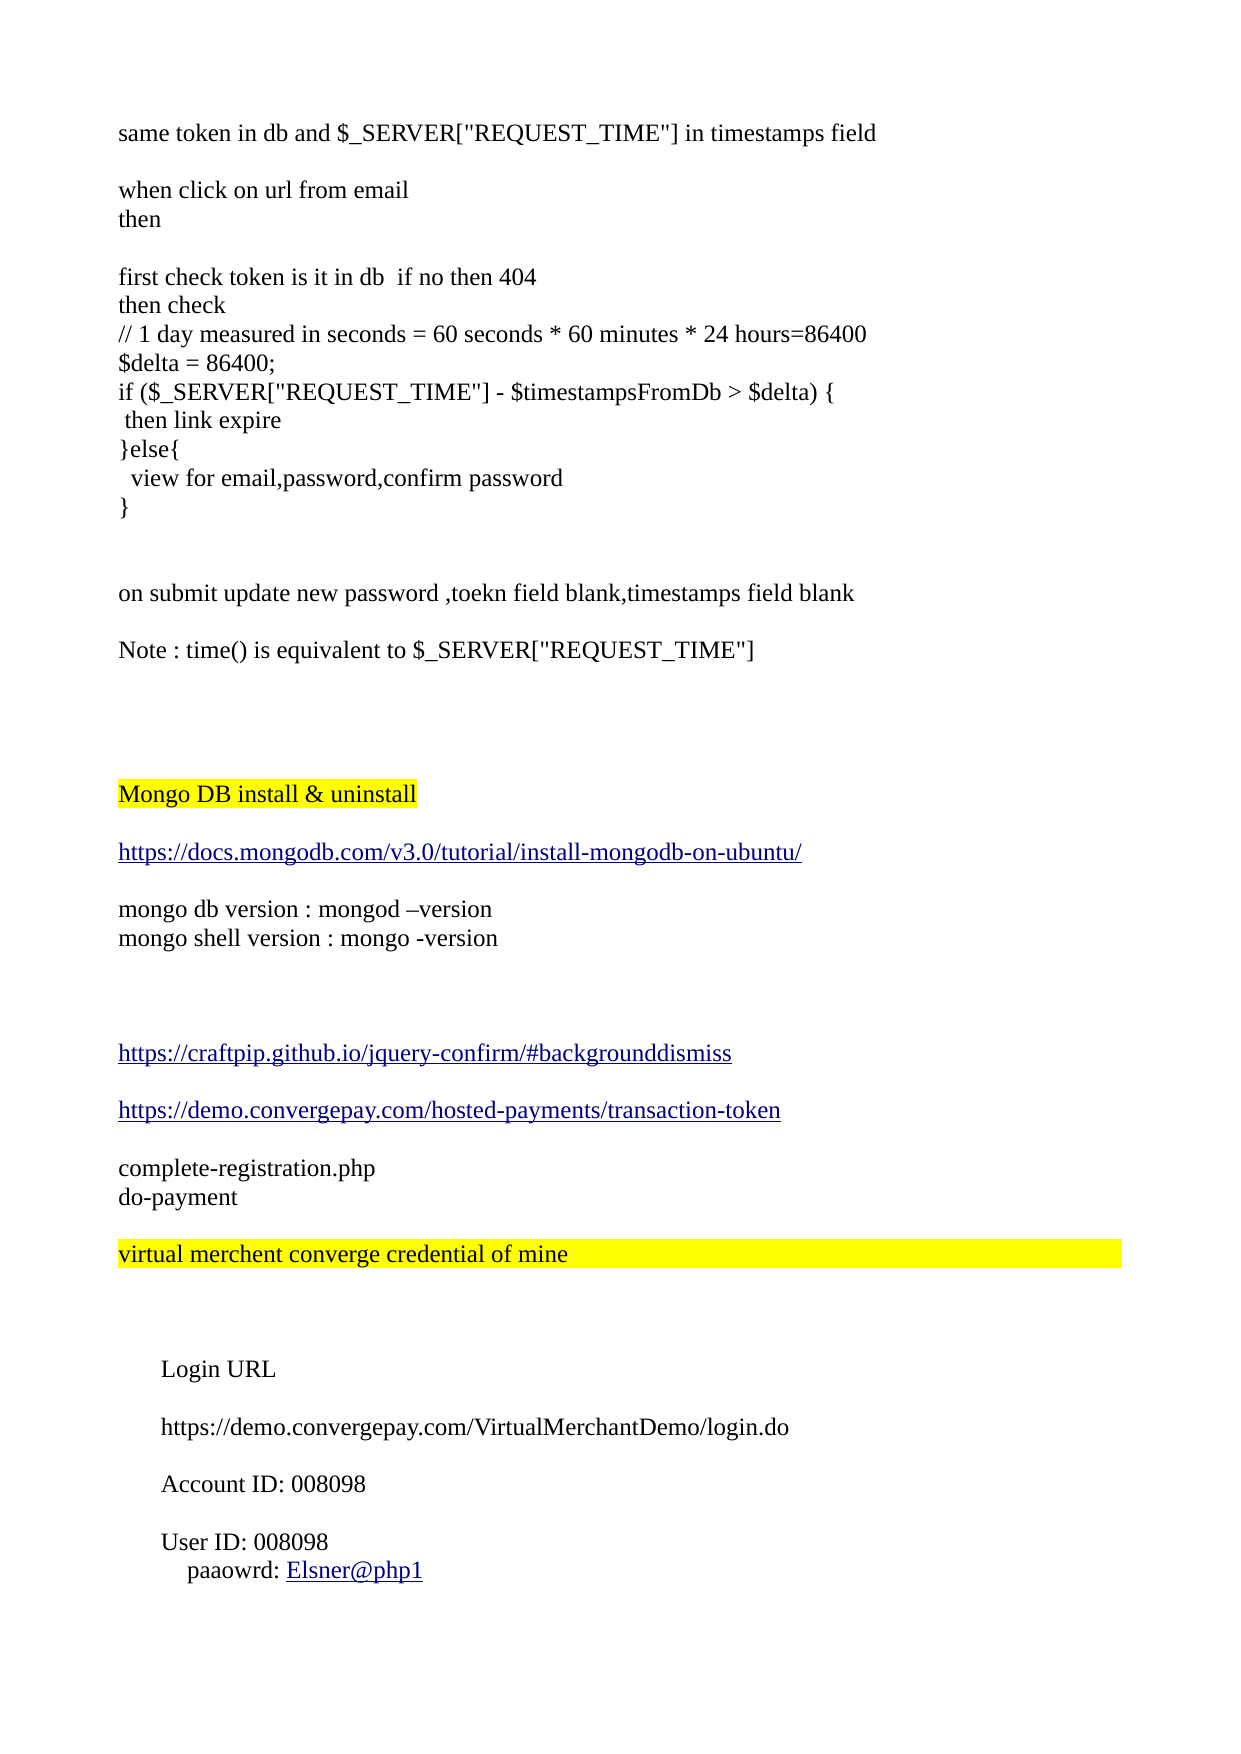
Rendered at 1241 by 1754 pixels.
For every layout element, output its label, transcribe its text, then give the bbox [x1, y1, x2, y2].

text User ID: 008098 [118, 1527, 1122, 1556]
text https://docs.mongodb.com/v3.0/tutorial/install-mongodb-on-ubuntu/ [118, 837, 1122, 866]
text first check token is it in db if no then 404 [118, 262, 1122, 291]
text then check [118, 291, 1122, 319]
text view for email,password,confirm password [118, 463, 1122, 492]
text then [118, 204, 1122, 233]
text paaowrd: Elsner@php1 [118, 1556, 1122, 1584]
text Login URL [118, 1354, 1122, 1383]
text Note : time() is equivalent to $_SERVER["REQUEST_TIME"] [118, 636, 1122, 664]
text virtual merchent converge credential of mine [118, 1239, 1122, 1268]
text Mongo DB install & uninstall [118, 779, 1122, 808]
text do-payment [118, 1182, 1122, 1211]
text } [118, 492, 1122, 521]
text if ($_SERVER["REQUEST_TIME"] - $timestampsFromDb > $delta) { [118, 377, 1122, 406]
text }else{ [118, 434, 1122, 463]
text mongo shell version : mongo -version [118, 923, 1122, 952]
text // 1 day measured in seconds = 60 seconds * 60 minutes * 24 hours=86400 [118, 319, 1122, 348]
text https://demo.convergepay.com/VirtualMerchantDemo/login.do [118, 1412, 1122, 1441]
text on submit update new password ,toekn field blank,timestamps field blank [118, 578, 1122, 607]
text complete-registration.php [118, 1153, 1122, 1182]
text https://demo.convergepay.com/hosted-payments/transaction-token [118, 1096, 1122, 1124]
text same token in db and $_SERVER["REQUEST_TIME"] in timestamps field [118, 118, 1122, 147]
text then link expire [118, 406, 1122, 434]
text https://craftpip.github.io/jquery-confirm/#backgrounddismiss [118, 1038, 1122, 1067]
text $delta = 86400; [118, 348, 1122, 377]
text mongo db version : mongod –version [118, 894, 1122, 923]
text when click on url from email [118, 176, 1122, 204]
text Account ID: 008098 [118, 1469, 1122, 1498]
